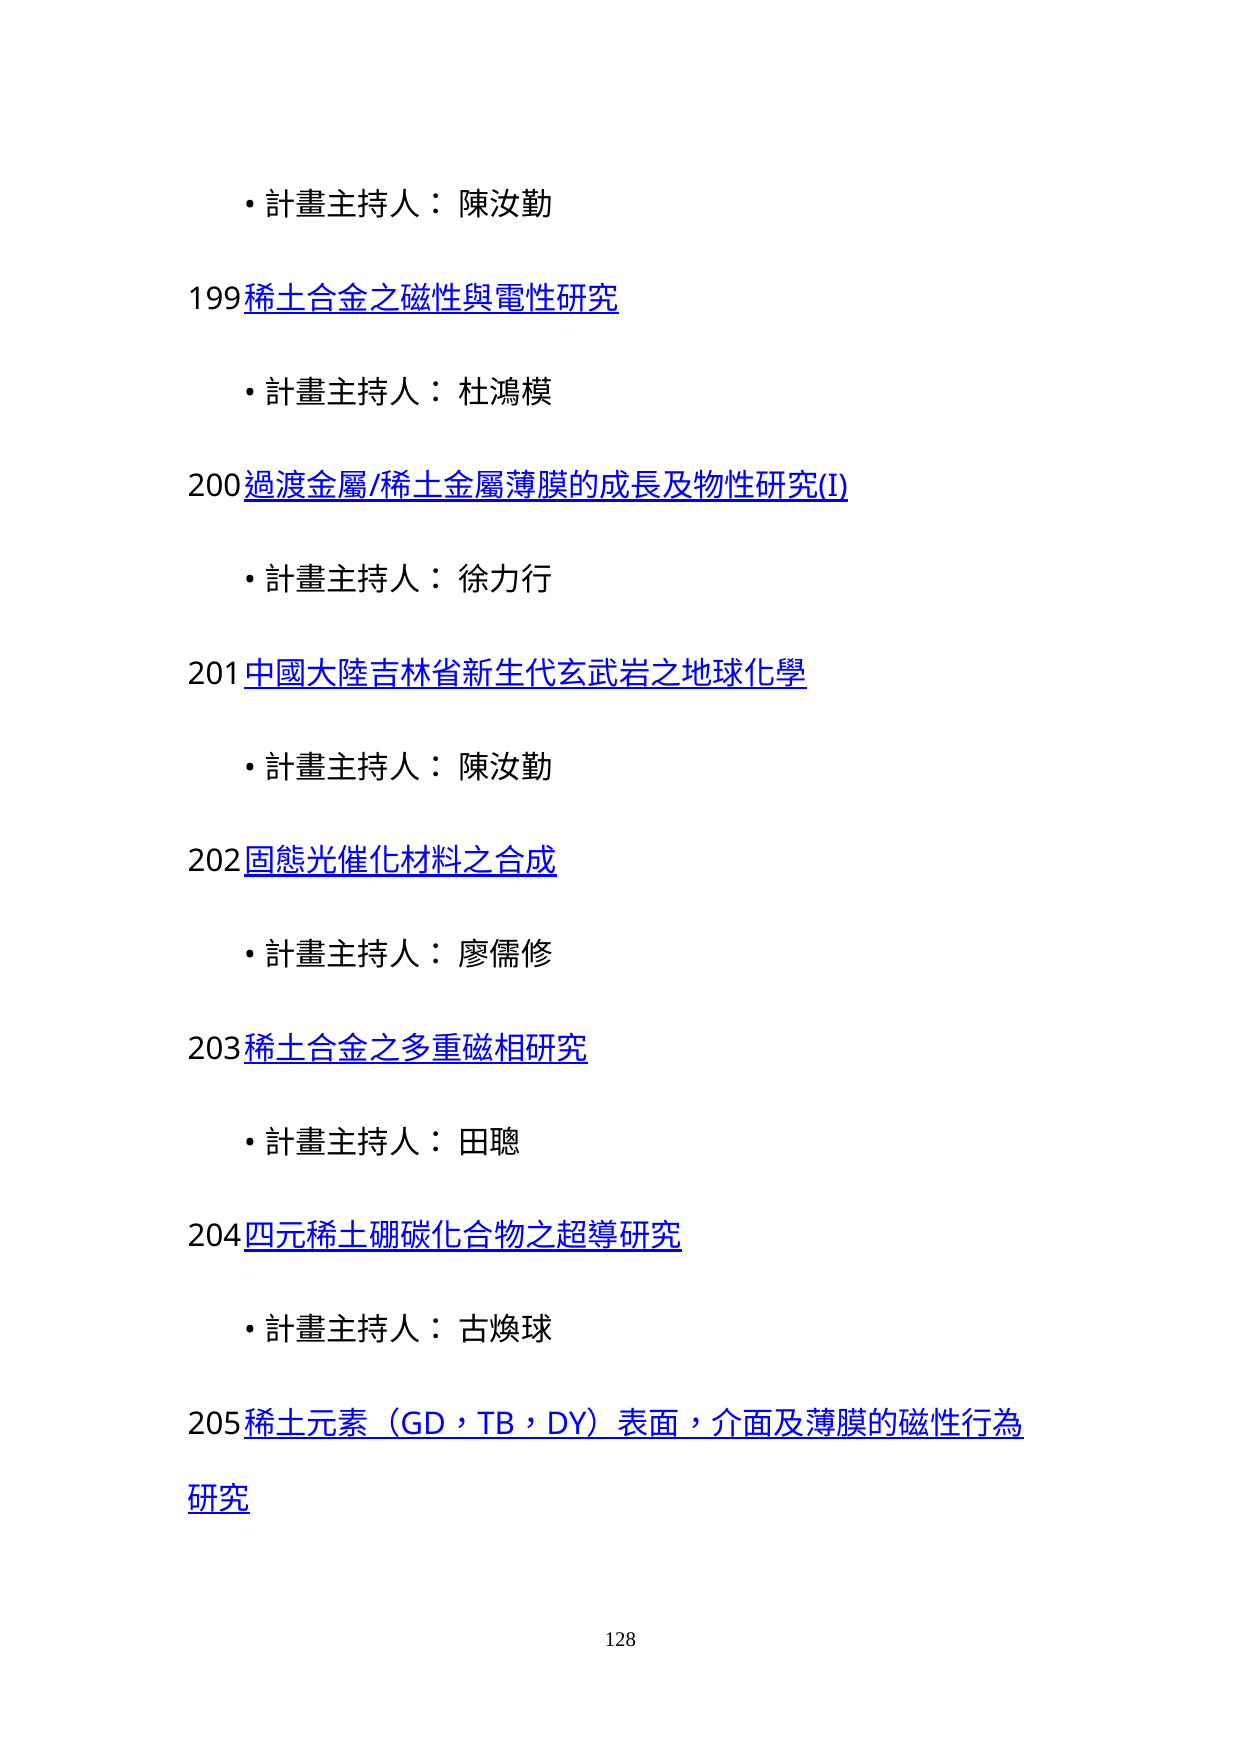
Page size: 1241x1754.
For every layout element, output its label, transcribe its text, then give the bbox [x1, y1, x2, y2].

text • 計畫主持人： 陳汝勤 [187, 727, 1053, 802]
text • 計畫主持人： 陳汝勤 [187, 164, 1053, 239]
text • 計畫主持人： 廖儒修 [187, 914, 1053, 989]
text 205 稀土元素（GD，TB，DY）表面，介面及薄膜的磁性行為研究 [187, 1383, 1053, 1533]
text 202 固態光催化材料之合成 [187, 821, 1053, 896]
text • 計畫主持人： 古煥球 [187, 1289, 1053, 1364]
text • 計畫主持人： 徐力行 [187, 539, 1053, 614]
text • 計畫主持人： 田聰 [187, 1102, 1053, 1177]
text 201 中國大陸吉林省新生代玄武岩之地球化學 [187, 633, 1053, 708]
text 200 過渡金屬/稀土金屬薄膜的成長及物性研究(I) [187, 446, 1053, 521]
text • 計畫主持人： 杜鴻模 [187, 352, 1053, 427]
text 204 四元稀土硼碳化合物之超導研究 [187, 1196, 1053, 1271]
text 199 稀土合金之磁性與電性研究 [187, 258, 1053, 333]
text 203 稀土合金之多重磁相研究 [187, 1008, 1053, 1083]
